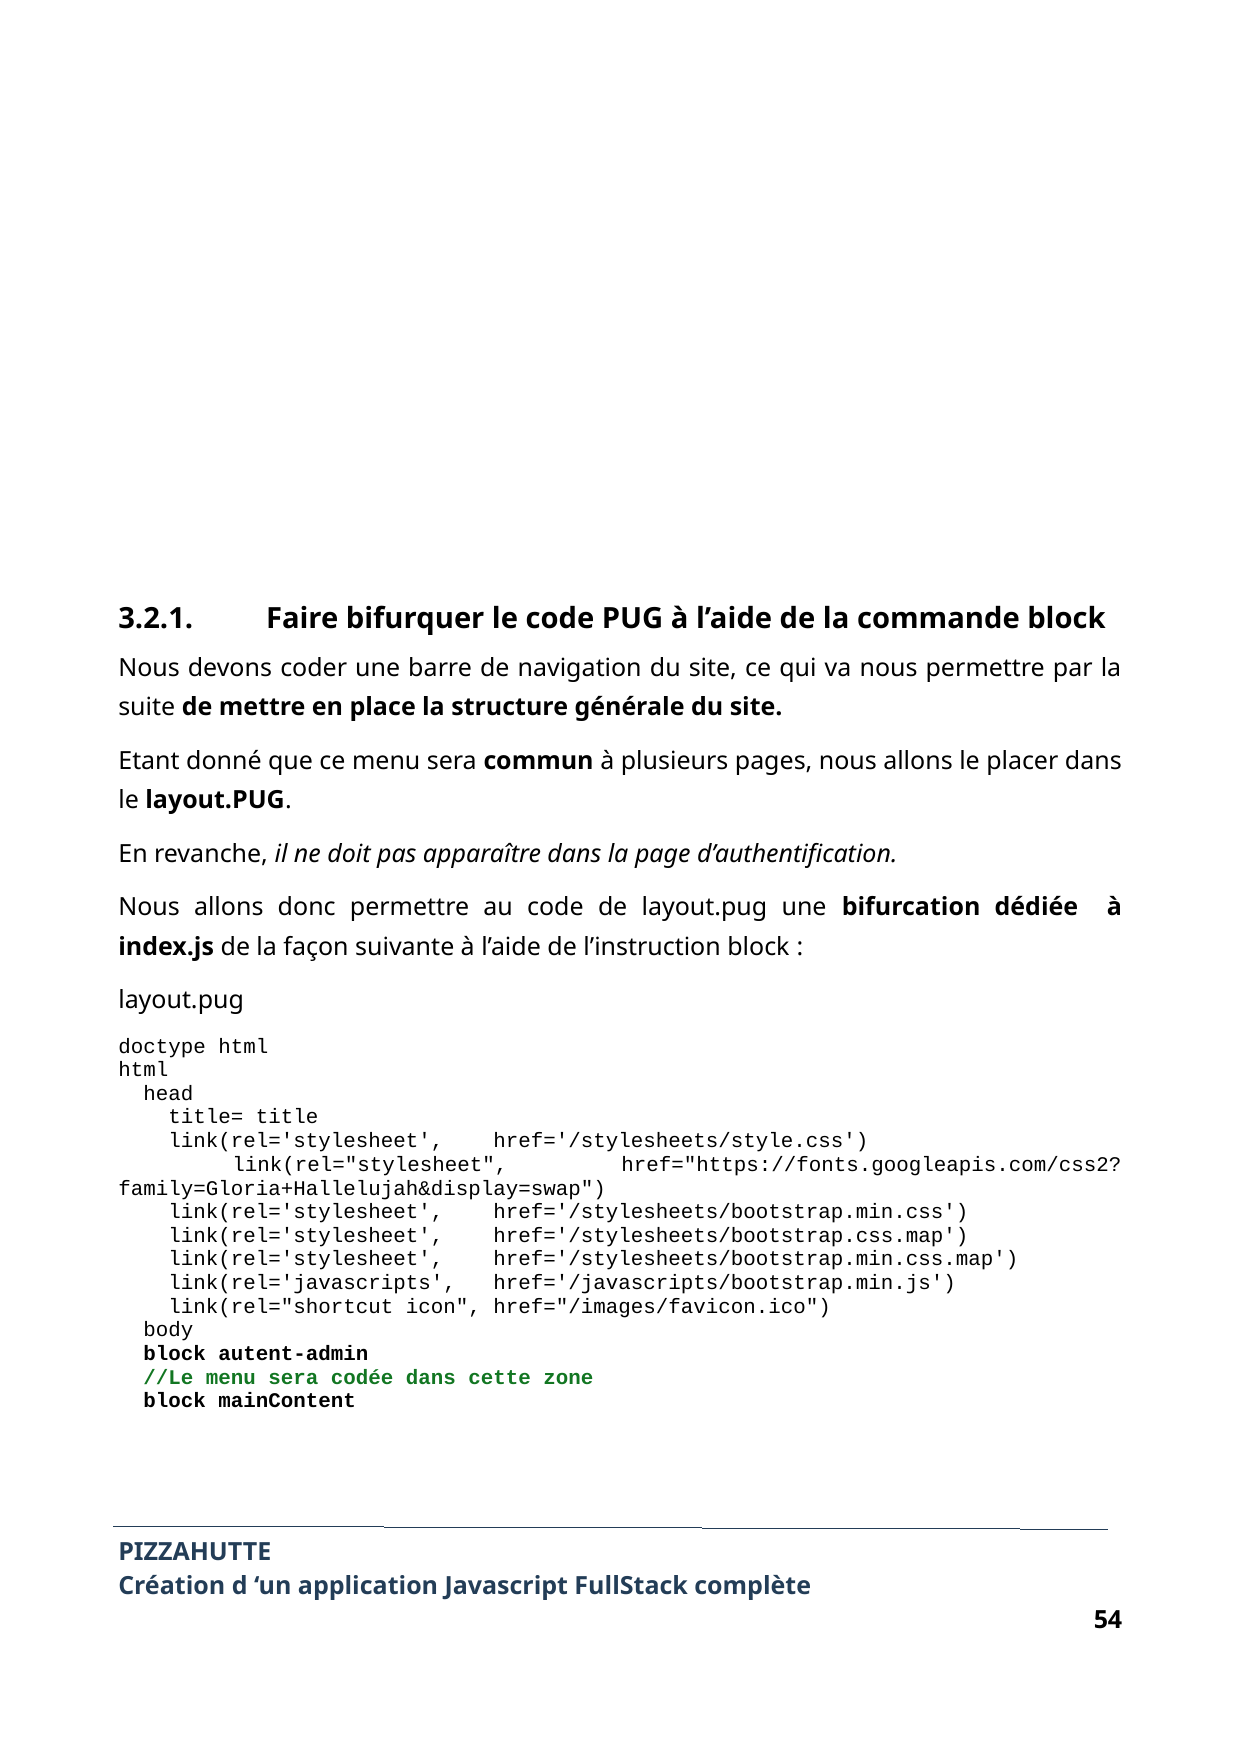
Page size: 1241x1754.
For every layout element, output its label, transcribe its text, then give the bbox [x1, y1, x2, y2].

text link(rel='javascripts', href='/javascripts/bootstrap.min.js') [118, 1272, 1122, 1296]
text doctype html [118, 1036, 1122, 1059]
text head [118, 1083, 1122, 1107]
text block autent-admin [118, 1343, 1122, 1367]
text Nous allons donc permettre au code de layout.pug une bifurcation dédiée à index.js de la façon suivante à l’aide de l’instruction block : [118, 889, 1122, 962]
text //Le menu sera codée dans cette zone [118, 1367, 1122, 1390]
text block mainContent [118, 1390, 1122, 1414]
text link(rel="stylesheet", href="https://fonts.googleapis.com/css2?family=Gloria+Hallelujah&display=swap") [118, 1154, 1122, 1201]
text layout.pug [118, 982, 1122, 1016]
text link(rel='stylesheet', href='/stylesheets/style.css') [118, 1130, 1122, 1154]
subtitle Faire bifurquer le code PUG à l’aide de la commande block [118, 597, 1122, 637]
text body [118, 1319, 1122, 1343]
text link(rel='stylesheet', href='/stylesheets/bootstrap.min.css') [118, 1201, 1122, 1225]
text link(rel='stylesheet', href='/stylesheets/bootstrap.css.map') [118, 1225, 1122, 1248]
text html [118, 1059, 1122, 1083]
text link(rel="shortcut icon", href="/images/favicon.ico") [118, 1296, 1122, 1319]
text Etant donné que ce menu sera commun à plusieurs pages, nous allons le placer dans le layout.PUG. [118, 742, 1122, 816]
text Nous devons coder une barre de navigation du site, ce qui va nous permettre par la suite de mettre en place la structure générale du site. [118, 649, 1122, 723]
text title= title [118, 1107, 1122, 1130]
text link(rel='stylesheet', href='/stylesheets/bootstrap.min.css.map') [118, 1248, 1122, 1272]
text En revanche, il ne doit pas apparaître dans la page d’authentification. [118, 835, 1122, 869]
